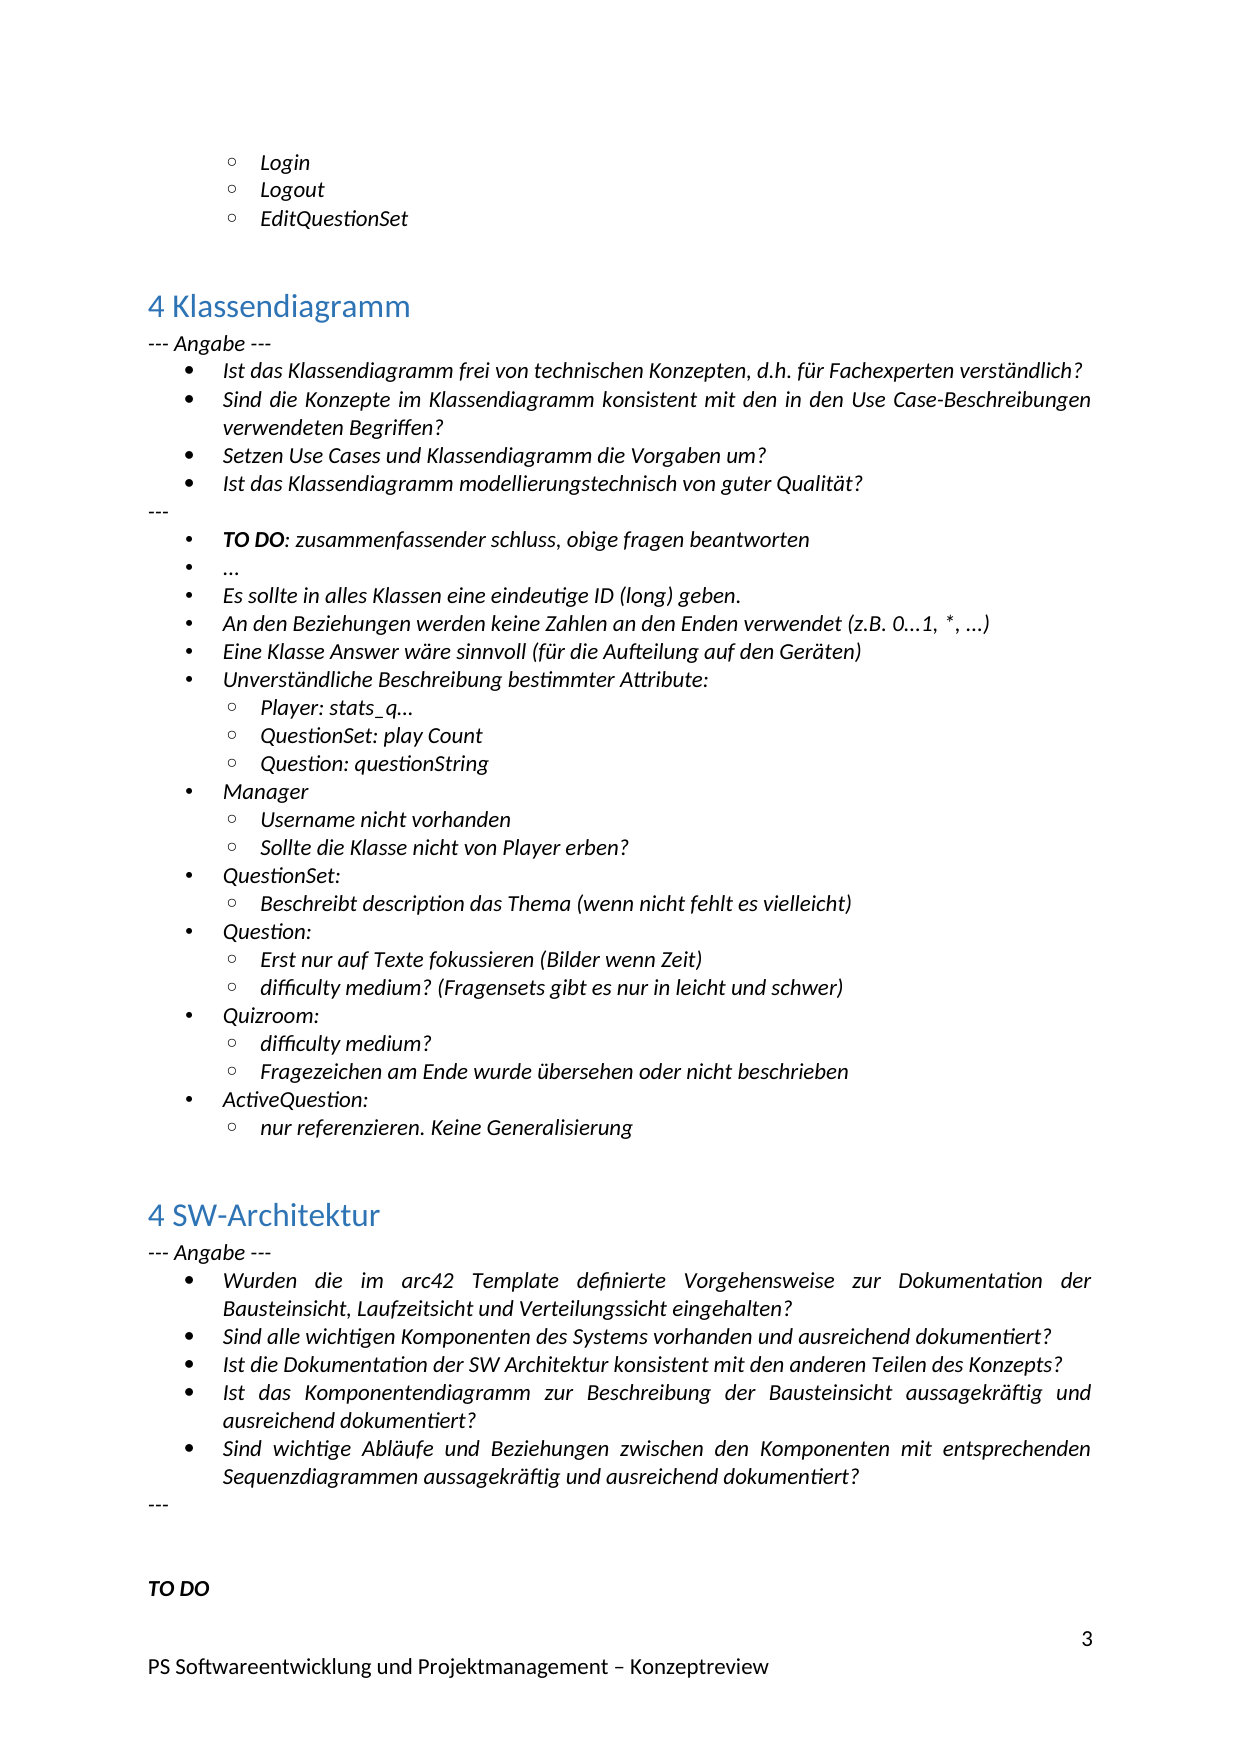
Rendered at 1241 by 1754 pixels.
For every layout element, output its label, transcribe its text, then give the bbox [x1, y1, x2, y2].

list Sollte die Klasse nicht von Player erben? [223, 833, 1093, 861]
text TO DO [148, 1574, 1093, 1602]
list Sind die Konzepte im Klassendiagramm konsistent mit den in den Use Case-Beschreibungen verwendeten Begriffen? [185, 385, 1093, 441]
list Player: stats_q… [223, 693, 1093, 721]
list Es sollte in alles Klassen eine eindeutige ID (long) geben. [185, 581, 1093, 609]
list EditQuestionSet [223, 204, 1093, 232]
list Question: questionString [223, 749, 1093, 777]
list Ist das Klassendiagramm frei von technischen Konzepten, d.h. für Fachexperten verständlich? [185, 357, 1093, 385]
list Quizroom: [185, 1001, 1093, 1029]
list Logout [223, 176, 1093, 204]
list Eine Klasse Answer wäre sinnvoll (für die Aufteilung auf den Geräten) [185, 637, 1093, 665]
list ActiveQuestion: [185, 1085, 1093, 1113]
list Sind alle wichtigen Komponenten des Systems vorhanden und ausreichend dokumentiert? [185, 1322, 1093, 1350]
list Manager [185, 777, 1093, 805]
list Fragezeichen am Ende wurde übersehen oder nicht beschrieben [223, 1057, 1093, 1085]
list Erst nur auf Texte fokussieren (Bilder wenn Zeit) [223, 945, 1093, 973]
text --- Angabe --- [148, 329, 1093, 357]
list Username nicht vorhanden [223, 805, 1093, 833]
list Login [223, 148, 1093, 176]
list difficulty medium? (Fragensets gibt es nur in leicht und schwer) [223, 973, 1093, 1001]
list Setzen Use Cases und Klassendiagramm die Vorgaben um? [185, 441, 1093, 469]
list TO DO: zusammenfassender schluss, obige fragen beantworten [185, 525, 1093, 553]
list difficulty medium? [223, 1029, 1093, 1057]
list Question: [185, 917, 1093, 945]
list Unverständliche Beschreibung bestimmter Attribute: [185, 665, 1093, 693]
list Wurden die im arc42 Template definierte Vorgehensweise zur Dokumentation der Bausteinsicht, Laufzeitsicht und Verteilungssicht eingehalten? [185, 1266, 1093, 1322]
list QuestionSet: play Count [223, 721, 1093, 749]
subtitle 4 Klassendiagramm [148, 285, 1093, 325]
list Ist die Dokumentation der SW Architektur konsistent mit den anderen Teilen des Konzepts? [185, 1350, 1093, 1378]
list Ist das Klassendiagramm modellierungstechnisch von guter Qualität? [185, 469, 1093, 497]
list QuestionSet: [185, 861, 1093, 889]
subtitle 4 SW-Architektur [148, 1194, 1093, 1235]
text --- Angabe --- [148, 1238, 1093, 1266]
list Sind wichtige Abläufe und Beziehungen zwischen den Komponenten mit entsprechenden Sequenzdiagrammen aussagekräftig und ausreichend dokumentiert? [185, 1434, 1093, 1490]
text --- [148, 497, 1093, 525]
list Beschreibt description das Thema (wenn nicht fehlt es vielleicht) [223, 889, 1093, 917]
list ... [185, 553, 1093, 581]
list nur referenzieren. Keine Generalisierung [223, 1113, 1093, 1141]
text --- [148, 1490, 1093, 1518]
list An den Beziehungen werden keine Zahlen an den Enden verwendet (z.B. 0...1, *, ...) [185, 609, 1093, 637]
list Ist das Komponentendiagramm zur Beschreibung der Bausteinsicht aussagekräftig und ausreichend dokumentiert? [185, 1378, 1093, 1434]
